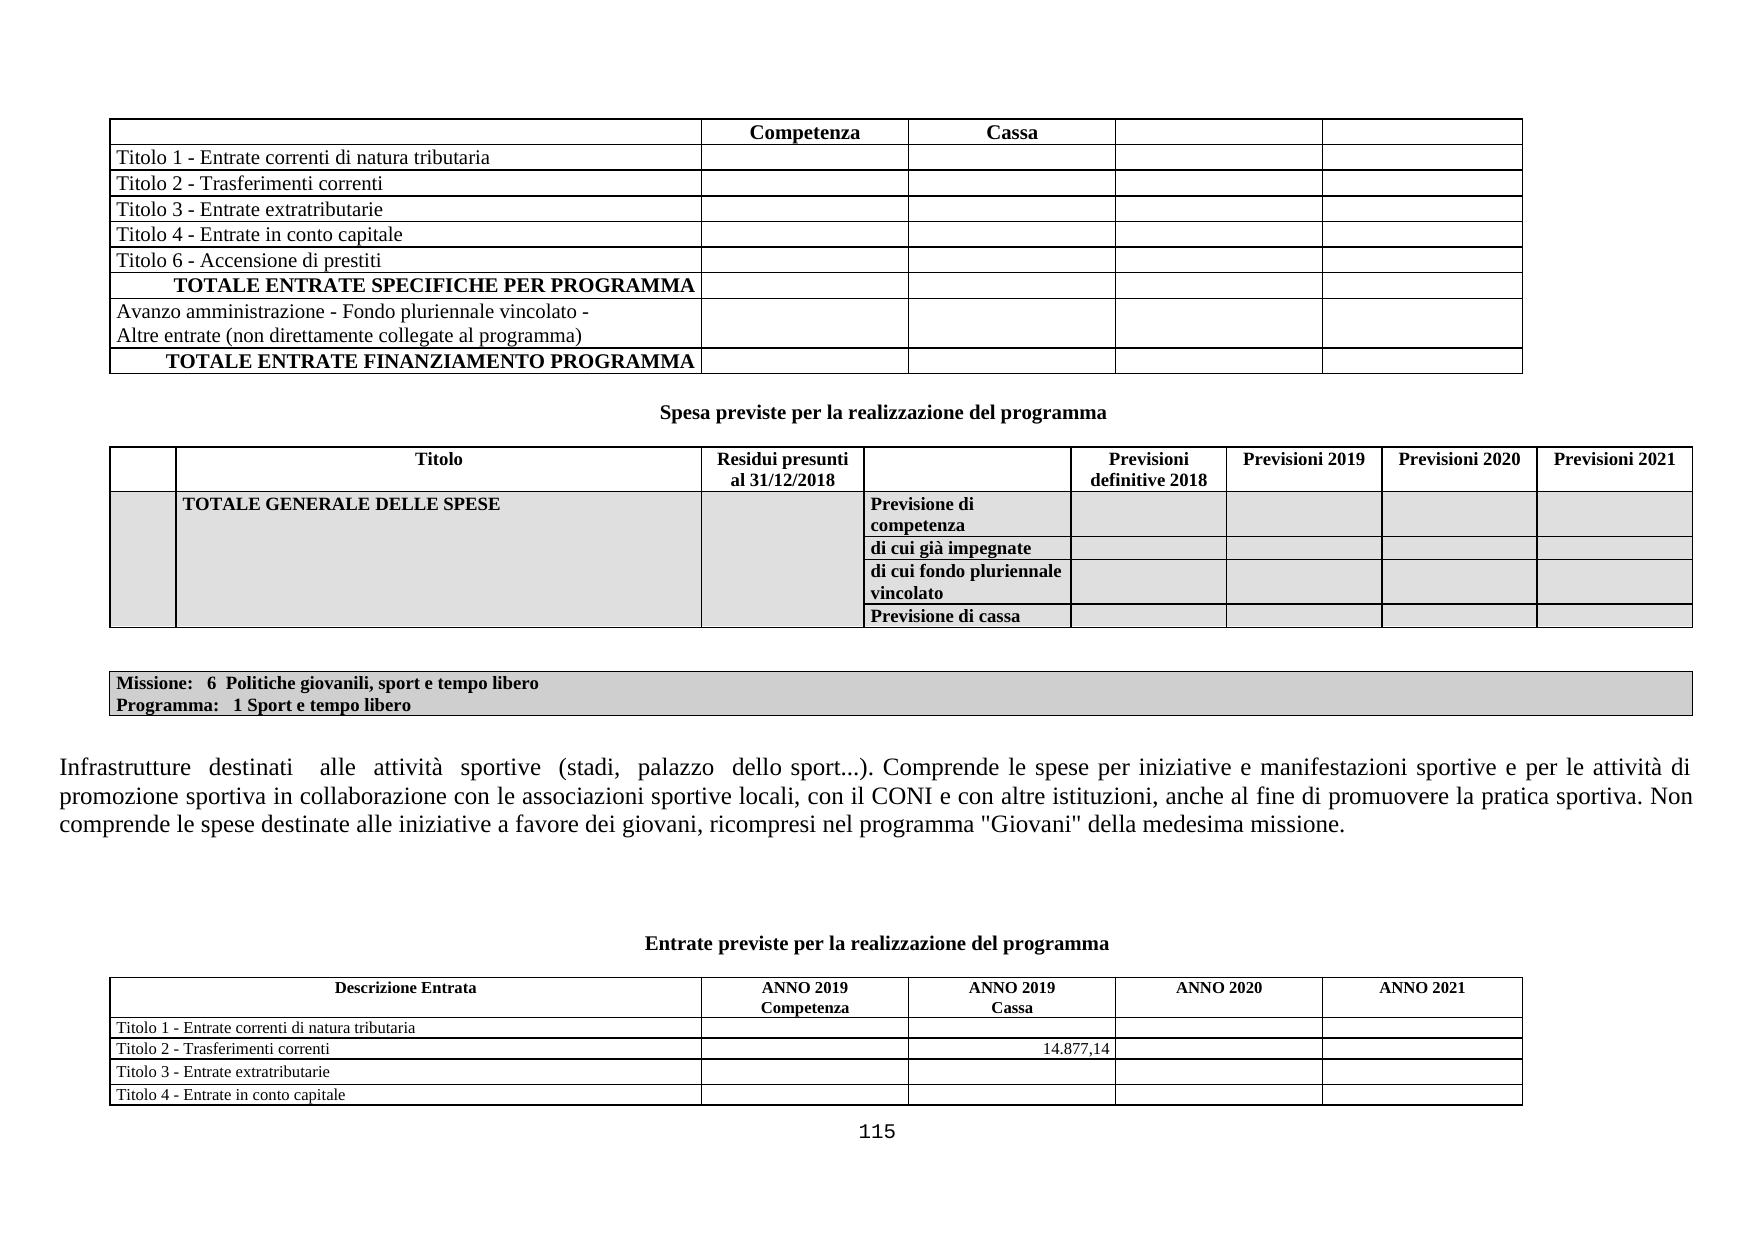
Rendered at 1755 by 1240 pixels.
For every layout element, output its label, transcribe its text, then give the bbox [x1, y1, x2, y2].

table_cell [1116, 273, 1322, 297]
table_cell 14.877,14 [909, 1039, 1115, 1058]
table_header Residui presunti al 31/12/2018 [702, 448, 863, 491]
table_cell [1227, 605, 1381, 626]
table_cell TOTALE ENTRATE FINANZIAMENTO PROGRAMMA [111, 349, 701, 373]
table_cell TOTALE ENTRATE SPECIFICHE PER PROGRAMMA [111, 273, 701, 297]
table_cell [1227, 492, 1381, 536]
table_header Previsioni definitive 2018 [1072, 448, 1226, 491]
table_cell [702, 273, 908, 297]
table_cell [177, 603, 701, 626]
table_cell Titolo 3 - Entrate extratributarie [111, 1060, 701, 1083]
table_cell [702, 1060, 908, 1083]
table_cell [1323, 171, 1522, 195]
table_cell [177, 559, 701, 603]
table_cell [1116, 171, 1322, 195]
table_cell [909, 1018, 1115, 1037]
table_cell [111, 492, 175, 536]
table_cell Titolo 4 - Entrate in conto capitale [111, 222, 701, 246]
table_cell [702, 222, 908, 246]
table_cell [702, 559, 863, 603]
table_header [1323, 120, 1522, 144]
table_header [111, 120, 701, 144]
table_cell [1072, 605, 1226, 626]
table_header [1116, 120, 1322, 144]
table_header Descrizione Entrata [111, 978, 701, 1017]
table_cell [909, 1060, 1115, 1083]
table_cell [1323, 248, 1522, 272]
table_cell [909, 273, 1115, 297]
table_cell [702, 1039, 908, 1058]
table_cell [909, 197, 1115, 221]
table_header Previsioni 2021 [1538, 448, 1692, 491]
table_cell [1323, 145, 1522, 169]
table_cell [1538, 537, 1692, 559]
table_cell Titolo 1 - Entrate correnti di natura tributaria [111, 1018, 701, 1037]
table_cell [1323, 197, 1522, 221]
table_cell Titolo 2 - Trasferimenti correnti [111, 1039, 701, 1058]
table_header ANNO 2021 [1323, 978, 1522, 1017]
table_cell TOTALE GENERALE DELLE SPESE [177, 492, 701, 536]
table_cell [1323, 1039, 1522, 1058]
text Infrastrutture destinati alle attività sportive (stadi, palazzo dello sport...). Comprende le spese per iniziative e manifestazioni sportive e per le attività di promozione sportiva in collaborazione con le associazioni sportive locali, con il CONI e con altre istituzioni, anche al fine di promuovere la pratica sportiva. Non comprende le spese destinate alle iniziative a favore dei giovani, ricompresi nel programma "Giovani" della medesima missione. [59, 752, 1695, 838]
table_cell [909, 171, 1115, 195]
table_cell Titolo 1 - Entrate correnti di natura tributaria [111, 145, 701, 169]
table_cell [1227, 560, 1381, 603]
table_cell Avanzo amministrazione - Fondo pluriennale vincolato - Altre entrate (non direttamente collegate al programma) [111, 299, 701, 347]
table_cell Previsione di competenza [865, 492, 1070, 536]
table_cell [702, 349, 908, 373]
table_header ANNO 2020 [1116, 978, 1322, 1017]
table_cell [1538, 560, 1692, 603]
table_header ANNO 2019 Cassa [909, 978, 1115, 1017]
table_cell [1072, 537, 1226, 559]
table_cell [909, 248, 1115, 272]
table_header Previsioni 2020 [1383, 448, 1536, 491]
table_header Missione: 6 Politiche giovanili, sport e tempo libero [110, 672, 1692, 694]
table_cell [1072, 560, 1226, 603]
table_cell [1323, 1060, 1522, 1083]
table_header Titolo [177, 448, 701, 491]
table_cell di cui fondo pluriennale vincolato [865, 560, 1070, 603]
table_cell [1116, 1039, 1322, 1058]
table_cell [111, 603, 175, 626]
table_cell [1116, 222, 1322, 246]
table_cell Titolo 6 - Accensione di prestiti [111, 248, 701, 272]
table_header ANNO 2019 Competenza [702, 978, 908, 1017]
table_cell [909, 349, 1115, 373]
table_cell Programma: 1 Sport e tempo libero [110, 694, 1692, 715]
table_header Previsioni 2019 [1227, 448, 1381, 491]
table_cell [111, 559, 175, 603]
table_cell [1383, 537, 1536, 559]
table_cell [1383, 492, 1536, 536]
table_cell [909, 1085, 1115, 1104]
table_cell [909, 299, 1115, 347]
table_cell [1323, 222, 1522, 246]
table_cell [702, 145, 908, 169]
table_cell [1323, 1018, 1522, 1037]
table_cell [1116, 248, 1322, 272]
table_cell [702, 492, 863, 536]
table_header Cassa [909, 120, 1115, 144]
table_cell [177, 536, 701, 559]
table_cell Titolo 3 - Entrate extratributarie [111, 197, 701, 221]
table_header [865, 448, 1070, 491]
table_cell [702, 299, 908, 347]
table_cell [1383, 560, 1536, 603]
table_cell [1538, 605, 1692, 626]
table_header Competenza [702, 120, 908, 144]
table_cell [1072, 492, 1226, 536]
table_cell [702, 536, 863, 559]
table_cell [909, 145, 1115, 169]
table_cell [702, 248, 908, 272]
table_cell [1116, 299, 1322, 347]
table_cell [1323, 273, 1522, 297]
table_cell [1116, 145, 1322, 169]
table_cell [1116, 349, 1322, 373]
table_cell Titolo 4 - Entrate in conto capitale [111, 1085, 701, 1104]
table_cell Previsione di cassa [865, 605, 1070, 626]
table_cell [702, 603, 863, 626]
table_cell [702, 1085, 908, 1104]
table_cell Titolo 2 - Trasferimenti correnti [111, 171, 701, 195]
table_cell di cui già impegnate [865, 537, 1070, 559]
text Entrate previste per la realizzazione del programma [59, 931, 1695, 955]
table_cell [909, 222, 1115, 246]
table_cell [111, 536, 175, 559]
text Spesa previste per la realizzazione del programma [59, 396, 1695, 424]
table_cell [1323, 1085, 1522, 1104]
table_cell [702, 1018, 908, 1037]
table_cell [702, 171, 908, 195]
table_cell [702, 197, 908, 221]
table_cell [1116, 1085, 1322, 1104]
table_cell [1383, 605, 1536, 626]
table_cell [1227, 537, 1381, 559]
table_cell [1116, 197, 1322, 221]
table_cell [1323, 299, 1522, 347]
table_header [111, 448, 175, 491]
table_cell [1538, 492, 1692, 536]
table_cell [1116, 1018, 1322, 1037]
table_cell [1116, 1060, 1322, 1083]
table_cell [1323, 349, 1522, 373]
